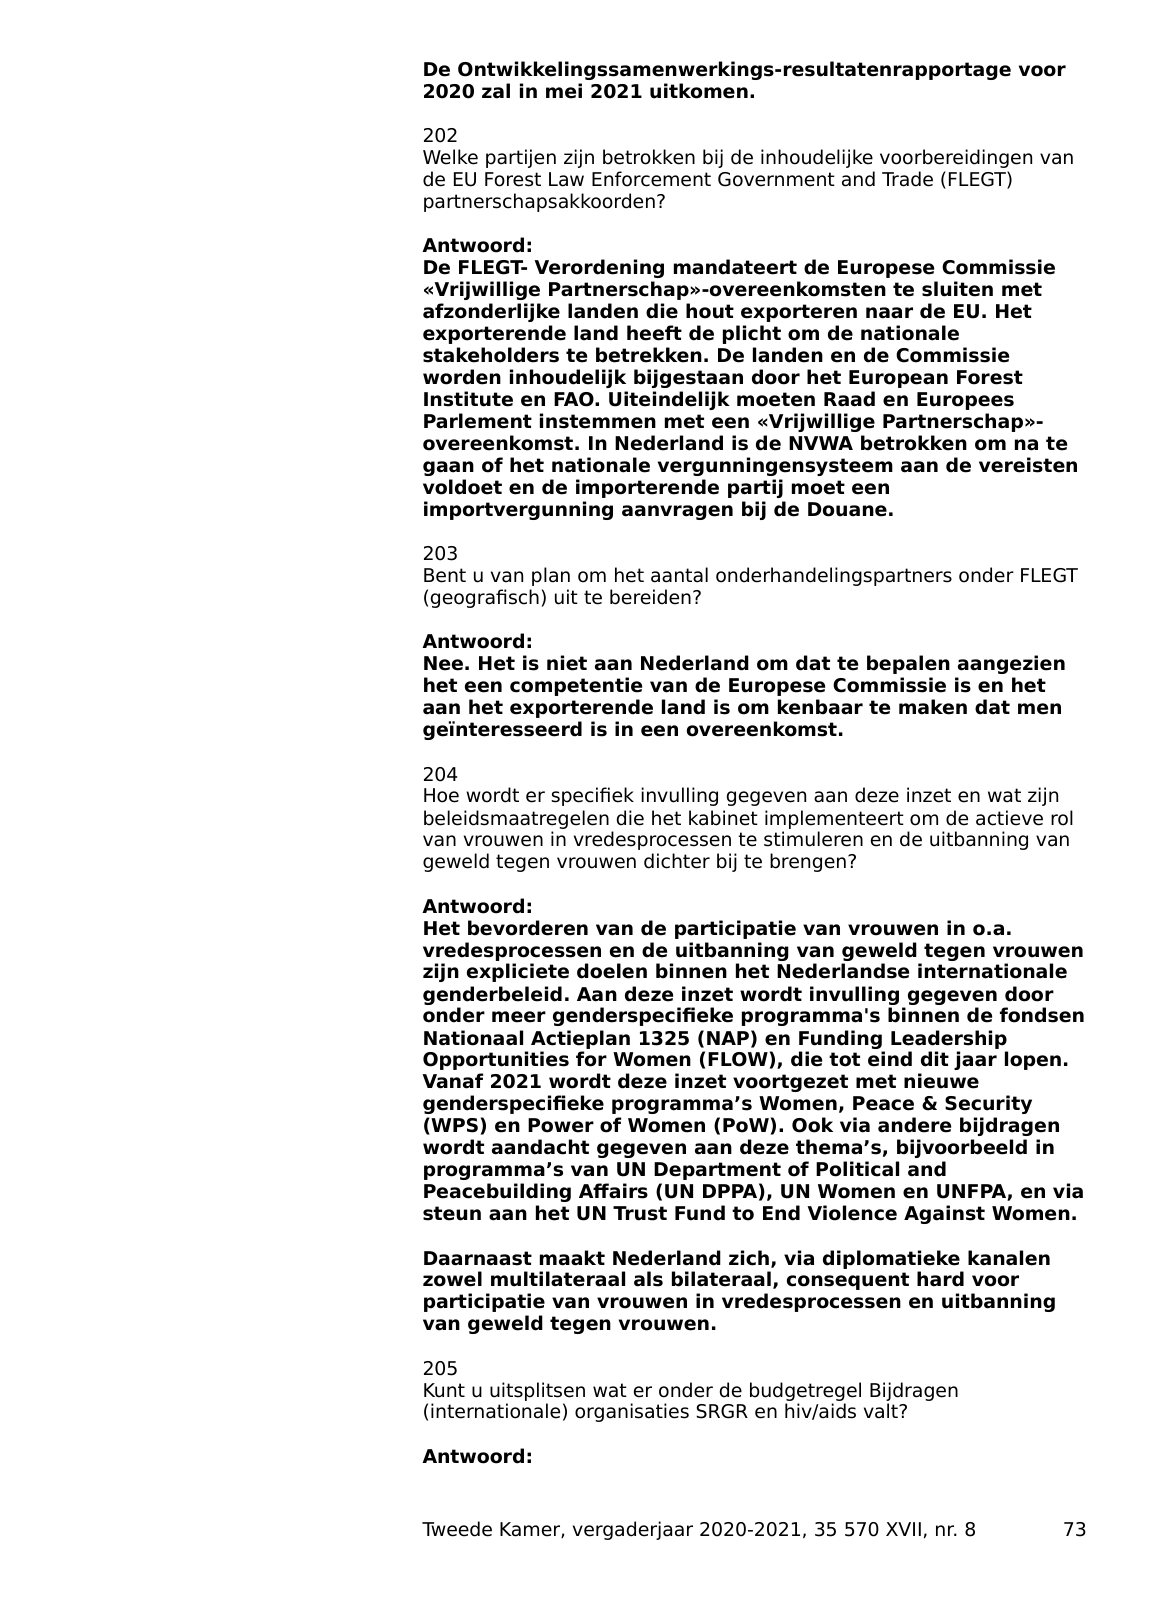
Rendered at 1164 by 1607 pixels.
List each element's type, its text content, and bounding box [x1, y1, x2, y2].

text Antwoord: [422, 631, 1087, 653]
text 202 [422, 125, 1087, 147]
text 203 [422, 543, 1087, 565]
text De FLEGT- Verordening mandateert de Europese Commissie «Vrijwillige Partnerschap»-overeenkomsten te sluiten met afzonderlijke landen die hout exporteren naar de EU. Het exporterende land heeft de plicht om de nationale stakeholders te betrekken. De landen en de Commissie worden inhoudelijk bijgestaan door het European Forest Institute en FAO. Uiteindelijk moeten Raad en Europees Parlement instemmen met een «Vrijwillige Partnerschap»-overeenkomst. In Nederland is de NVWA betrokken om na te gaan of het nationale vergunningensysteem aan de vereisten voldoet en de importerende partij moet een importvergunning aanvragen bij de Douane. [422, 257, 1087, 521]
text Het bevorderen van de participatie van vrouwen in o.a. vredesprocessen en de uitbanning van geweld tegen vrouwen zijn expliciete doelen binnen het Nederlandse internationale genderbeleid. Aan deze inzet wordt invulling gegeven door onder meer genderspecifieke programma's binnen de fondsen Nationaal Actieplan 1325 (NAP) en Funding Leadership Opportunities for Women (FLOW), die tot eind dit jaar lopen. [422, 917, 1087, 1071]
text 204 [422, 763, 1087, 785]
text Vanaf 2021 wordt deze inzet voortgezet met nieuwe genderspecifieke programma’s Women, Peace & Security (WPS) en Power of Women (PoW). Ook via andere bijdragen wordt aandacht gegeven aan deze thema’s, bijvoorbeeld in programma’s van UN Department of Political and Peacebuilding Affairs (UN DPPA), UN Women en UNFPA, en via steun aan het UN Trust Fund to End Violence Against Women. [422, 1071, 1087, 1225]
text Daarnaast maakt Nederland zich, via diplomatieke kanalen zowel multilateraal als bilateraal, consequent hard voor participatie van vrouwen in vredesprocessen en uitbanning van geweld tegen vrouwen. [422, 1247, 1087, 1335]
text 205 [422, 1357, 1087, 1379]
text Hoe wordt er specifiek invulling gegeven aan deze inzet en wat zijn beleidsmaatregelen die het kabinet implementeert om de actieve rol van vrouwen in vredesprocessen te stimuleren en de uitbanning van geweld tegen vrouwen dichter bij te brengen? [422, 785, 1087, 873]
text Nee. Het is niet aan Nederland om dat te bepalen aangezien het een competentie van de Europese Commissie is en het aan het exporterende land is om kenbaar te maken dat men geïnteresseerd is in een overeenkomst. [422, 653, 1087, 741]
text Bent u van plan om het aantal onderhandelingspartners onder FLEGT (geografisch) uit te bereiden? [422, 565, 1087, 609]
text Antwoord: [422, 235, 1087, 257]
text Welke partijen zijn betrokken bij de inhoudelijke voorbereidingen van de EU Forest Law Enforcement Government and Trade (FLEGT) partnerschapsakkoorden? [422, 147, 1087, 213]
text Antwoord: [422, 896, 1087, 917]
text Kunt u uitsplitsen wat er onder de budgetregel Bijdragen (internationale) organisaties SRGR en hiv/aids valt? [422, 1379, 1087, 1423]
text Antwoord: [422, 1446, 1087, 1468]
text De Ontwikkelingssamenwerkings-resultatenrapportage voor 2020 zal in mei 2021 uitkomen. [422, 59, 1087, 103]
